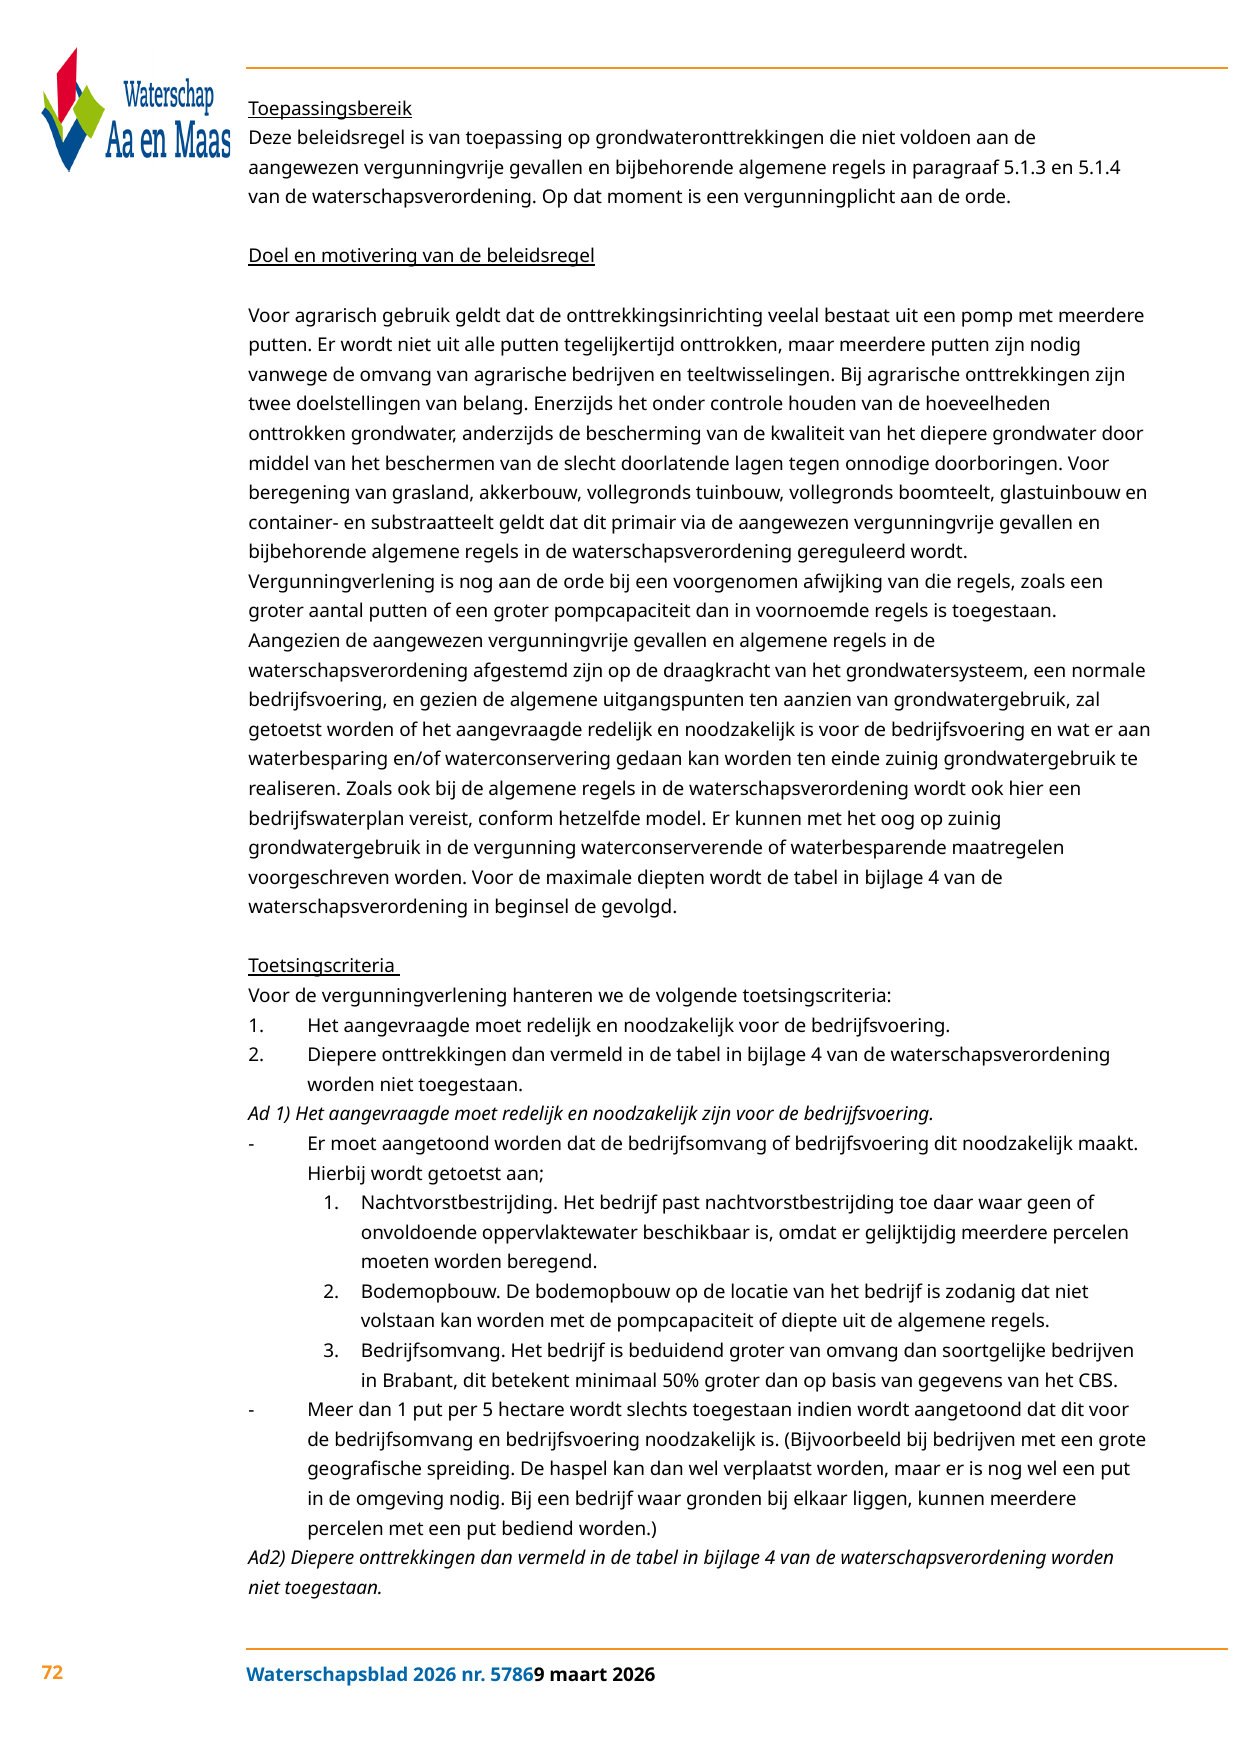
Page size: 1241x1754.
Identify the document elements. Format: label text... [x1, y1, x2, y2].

text Voor de vergunningverlening hanteren we de volgende toetsingscriteria: [248, 982, 1152, 1008]
text Toetsingscriteria [248, 953, 1152, 978]
list Bodemopbouw. De bodemopbouw op de locatie van het bedrijf is zodanig dat niet volstaan kan worden met de pompcapaciteit of diepte uit de algemene regels. [323, 1278, 1152, 1333]
list Diepere onttrekkingen dan vermeld in de tabel in bijlage 4 van de waterschapsverordening worden niet toegestaan. [248, 1041, 1152, 1097]
text Toepassingsbereik [248, 95, 1152, 121]
picture [41, 47, 231, 172]
text Voor agrarisch gebruik geldt dat de onttrekkingsinrichting veelal bestaat uit een pomp met meerdere putten. Er wordt niet uit alle putten tegelijkertijd onttrokken, maar meerdere putten zijn nodig vanwege de omvang van agrarische bedrijven en teeltwisselingen. Bij agrarische onttrekkingen zijn twee doelstellingen van belang. Enerzijds het onder controle houden van de hoeveelheden onttrokken grondwater, anderzijds de bescherming van de kwaliteit van het diepere grondwater door middel van het beschermen van de slecht doorlatende lagen tegen onnodige doorboringen. Voor beregening van grasland, akkerbouw, vollegronds tuinbouw, vollegronds boomteelt, glastuinbouw en container- en substraatteelt geldt dat dit primair via de aangewezen vergunningvrije gevallen en bijbehorende algemene regels in de waterschapsverordening gereguleerd wordt. Vergunningverlening is nog aan de orde bij een voorgenomen afwijking van die regels, zoals een groter aantal putten of een groter pompcapaciteit dan in voornoemde regels is toegestaan. Aangezien de aangewezen vergunningvrije gevallen en algemene regels in de waterschapsverordening afgestemd zijn op de draagkracht van het grondwatersysteem, een normale bedrijfsvoering, en gezien de algemene uitgangspunten ten aanzien van grondwatergebruik, zal getoetst worden of het aangevraagde redelijk en noodzakelijk is voor de bedrijfsvoering en wat er aan waterbesparing en/of waterconservering gedaan kan worden ten einde zuinig grondwatergebruik te realiseren. Zoals ook bij de algemene regels in de waterschapsverordening wordt ook hier een bedrijfswaterplan vereist, conform hetzelfde model. Er kunnen met het oog op zuinig grondwatergebruik in de vergunning waterconserverende of waterbesparende maatregelen voorgeschreven worden. Voor de maximale diepten wordt de tabel in bijlage 4 van de waterschapsverordening in beginsel de gevolgd. [248, 302, 1152, 919]
text Doel en motivering van de beleidsregel [248, 243, 1152, 268]
text Ad 1) Het aangevraagde moet redelijk en noodzakelijk zijn voor de bedrijfsvoering. [248, 1101, 1152, 1126]
text Ad2) Diepere onttrekkingen dan vermeld in de tabel in bijlage 4 van de waterschapsverordening worden niet toegestaan. [248, 1544, 1152, 1600]
text Deze beleidsregel is van toepassing op grondwateronttrekkingen die niet voldoen aan de aangewezen vergunningvrije gevallen en bijbehorende algemene regels in paragraaf 5.1.3 en 5.1.4 van de waterschapsverordening. Op dat moment is een vergunningplicht aan de orde. [248, 124, 1152, 209]
list Meer dan 1 put per 5 hectare wordt slechts toegestaan indien wordt aangetoond dat dit voor de bedrijfsomvang en bedrijfsvoering noodzakelijk is. (Bijvoorbeeld bij bedrijven met een grote geografische spreiding. De haspel kan dan wel verplaatst worden, maar er is nog wel een put in de omgeving nodig. Bij een bedrijf waar gronden bij elkaar liggen, kunnen meerdere percelen met een put bediend worden.) [248, 1396, 1152, 1541]
list Nachtvorstbestrijding. Het bedrijf past nachtvorstbestrijding toe daar waar geen of onvoldoende oppervlaktewater beschikbaar is, omdat er gelijktijdig meerdere percelen moeten worden beregend. [323, 1189, 1152, 1274]
list Het aangevraagde moet redelijk en noodzakelijk voor de bedrijfsvoering. [248, 1012, 1152, 1038]
list Bedrijfsomvang. Het bedrijf is beduidend groter van omvang dan soortgelijke bedrijven in Brabant, dit betekent minimaal 50% groter dan op basis van gegevens van het CBS. [323, 1337, 1152, 1393]
list Er moet aangetoond worden dat de bedrijfsomvang of bedrijfsvoering dit noodzakelijk maakt. Hierbij wordt getoetst aan; [248, 1130, 1152, 1186]
